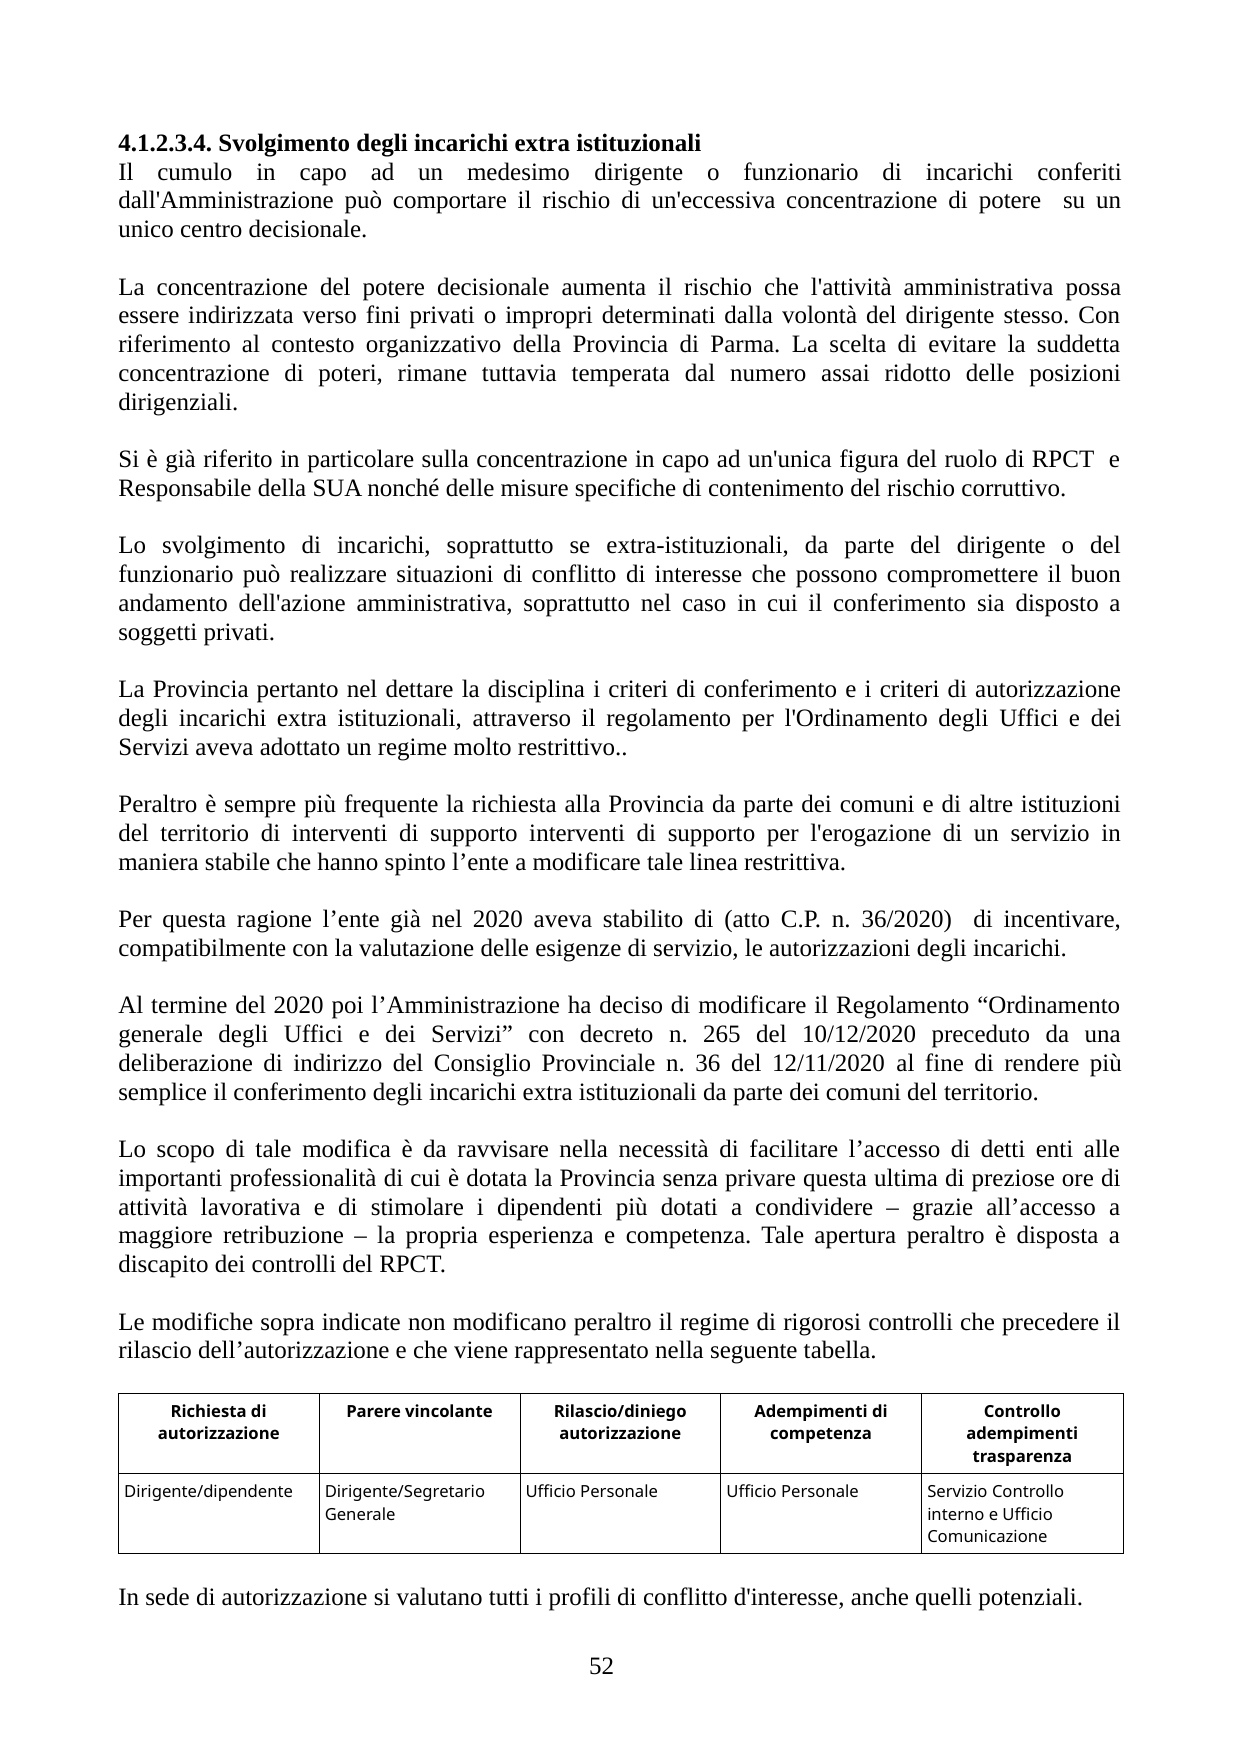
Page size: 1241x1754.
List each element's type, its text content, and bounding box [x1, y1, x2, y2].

text Il cumulo in capo ad un medesimo dirigente o funzionario di incarichi conferiti dall'Amministrazione può comportare il rischio di un'eccessiva concentrazione di potere su un unico centro decisionale. [118, 157, 1122, 243]
table_cell Servizio Controllo interno e Ufficio Comunicazione [922, 1474, 1123, 1553]
text Si è già riferito in particolare sulla concentrazione in capo ad un'unica figura del ruolo di RPCT e Responsabile della SUA nonché delle misure specifiche di contenimento del rischio corruttivo. [118, 444, 1122, 502]
table_cell Dirigente/dipendente [119, 1474, 319, 1553]
text Al termine del 2020 poi l’Amministrazione ha deciso di modificare il Regolamento “Ordinamento generale degli Uffici e dei Servizi” con decreto n. 265 del 10/12/2020 preceduto da una deliberazione di indirizzo del Consiglio Provinciale n. 36 del 12/11/2020 al fine di rendere più semplice il conferimento degli incarichi extra istituzionali da parte dei comuni del territorio. [118, 991, 1122, 1106]
table_cell Ufficio Personale [521, 1474, 720, 1553]
text 4.1.2.3.4. Svolgimento degli incarichi extra istituzionali [118, 128, 1122, 157]
table_cell Ufficio Personale [721, 1474, 921, 1553]
text La Provincia pertanto nel dettare la disciplina i criteri di conferimento e i criteri di autorizzazione degli incarichi extra istituzionali, attraverso il regolamento per l'Ordinamento degli Uffici e dei Servizi aveva adottato un regime molto restrittivo.. [118, 674, 1122, 761]
text Lo scopo di tale modifica è da ravvisare nella necessità di facilitare l’accesso di detti enti alle importanti professionalità di cui è dotata la Provincia senza privare questa ultima di preziose ore di attività lavorativa e di stimolare i dipendenti più dotati a condividere – grazie all’accesso a maggiore retribuzione – la propria esperienza e competenza. Tale apertura peraltro è disposta a discapito dei controlli del RPCT. [118, 1134, 1122, 1278]
table_header Rilascio/diniego autorizzazione [521, 1394, 720, 1473]
text Per questa ragione l’ente già nel 2020 aveva stabilito di (atto C.P. n. 36/2020) di incentivare, compatibilmente con la valutazione delle esigenze di servizio, le autorizzazioni degli incarichi. [118, 904, 1122, 962]
text Peraltro è sempre più frequente la richiesta alla Provincia da parte dei comuni e di altre istituzioni del territorio di interventi di supporto interventi di supporto per l'erogazione di un servizio in maniera stabile che hanno spinto l’ente a modificare tale linea restrittiva. [118, 789, 1122, 876]
table_header Parere vincolante [320, 1394, 520, 1473]
table_header Controllo adempimenti trasparenza [922, 1394, 1123, 1473]
table_cell Dirigente/Segretario Generale [320, 1474, 520, 1553]
text Lo svolgimento di incarichi, soprattutto se extra-istituzionali, da parte del dirigente o del funzionario può realizzare situazioni di conflitto di interesse che possono compromettere il buon andamento dell'azione amministrativa, soprattutto nel caso in cui il conferimento sia disposto a soggetti privati. [118, 531, 1122, 646]
table_header Adempimenti di competenza [721, 1394, 921, 1473]
text In sede di autorizzazione si valutano tutti i profili di conflitto d'interesse, anche quelli potenziali. [118, 1582, 1122, 1611]
table_header Richiesta di autorizzazione [119, 1394, 319, 1473]
text Le modifiche sopra indicate non modificano peraltro il regime di rigorosi controlli che precedere il rilascio dell’autorizzazione e che viene rappresentato nella seguente tabella. [118, 1307, 1122, 1364]
text La concentrazione del potere decisionale aumenta il rischio che l'attività amministrativa possa essere indirizzata verso fini privati o impropri determinati dalla volontà del dirigente stesso. Con riferimento al contesto organizzativo della Provincia di Parma. La scelta di evitare la suddetta concentrazione di poteri, rimane tuttavia temperata dal numero assai ridotto delle posizioni dirigenziali. [118, 272, 1122, 416]
